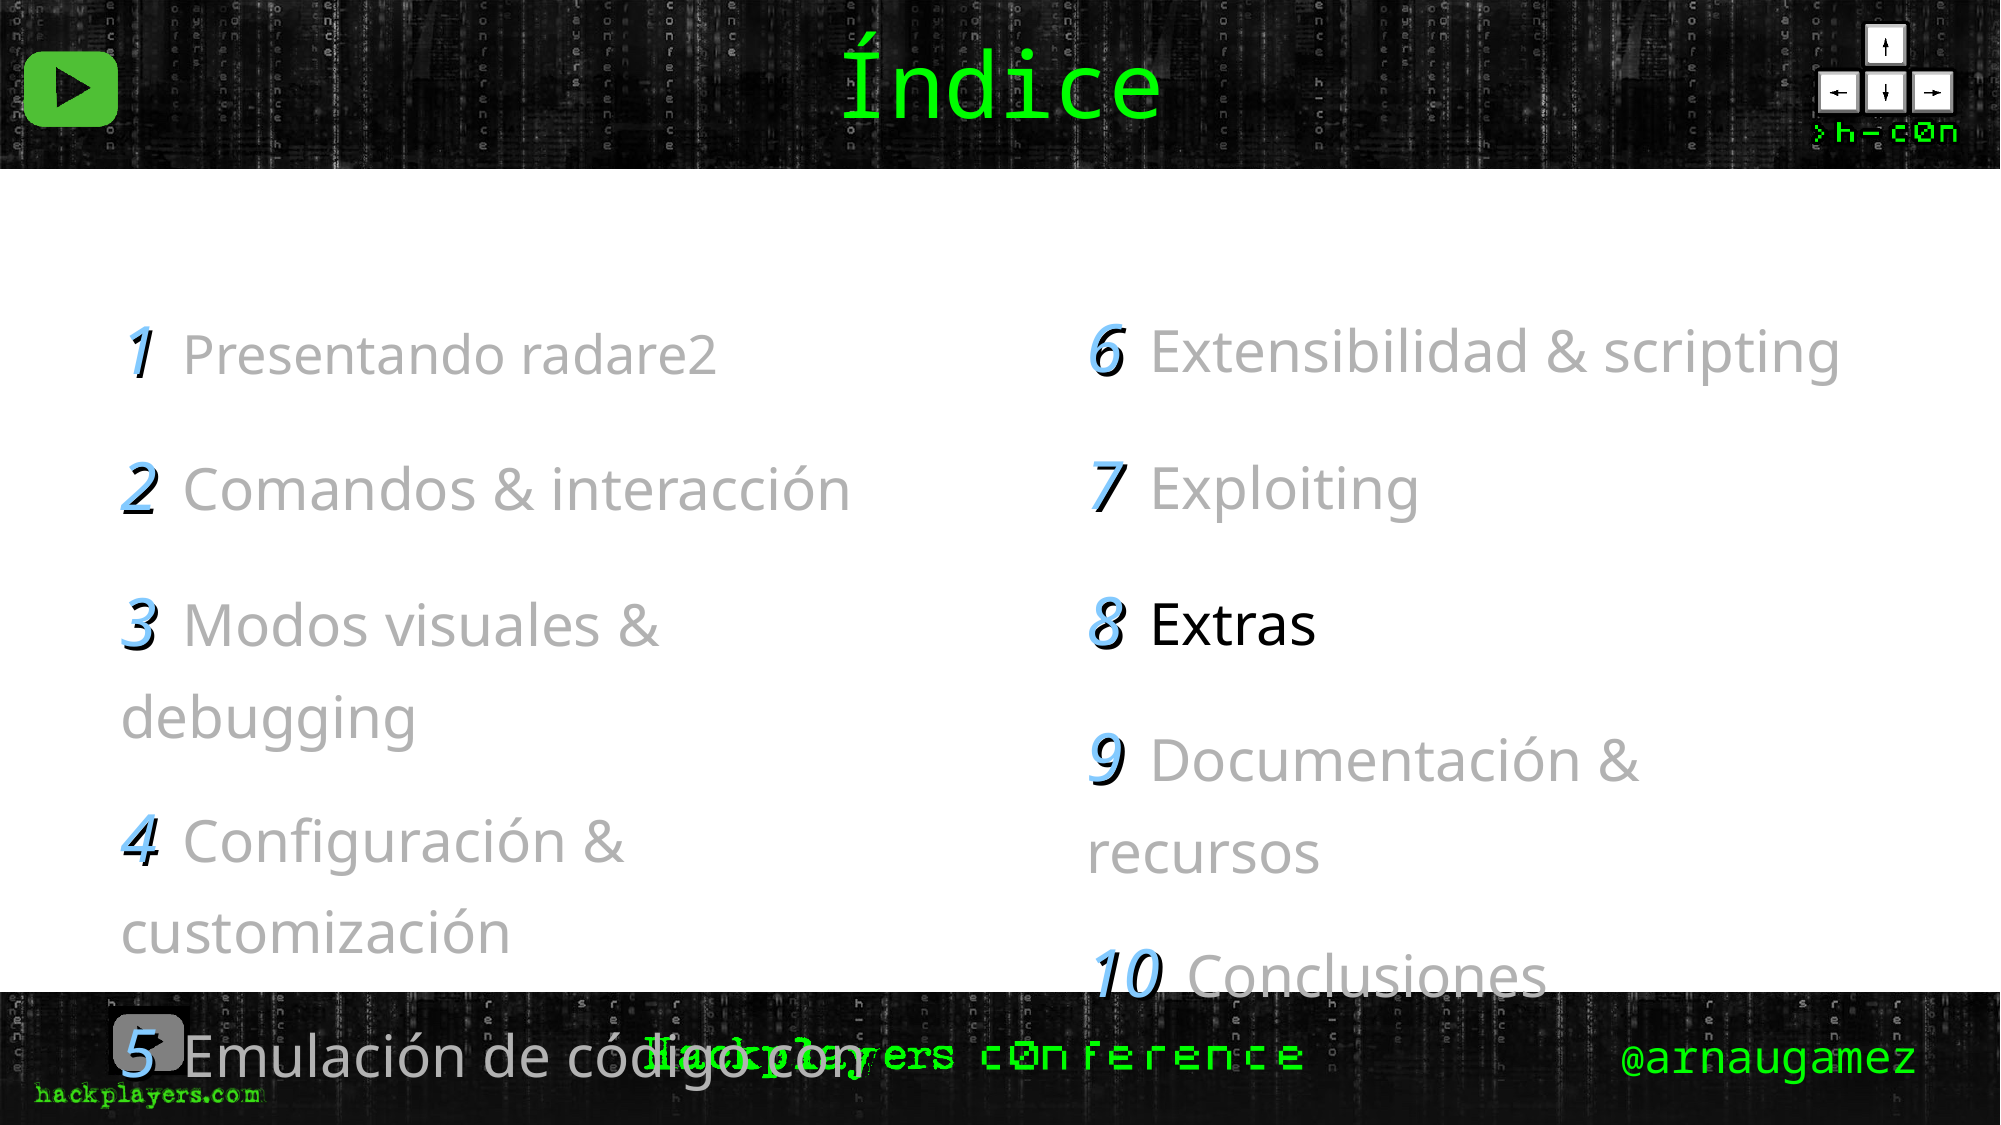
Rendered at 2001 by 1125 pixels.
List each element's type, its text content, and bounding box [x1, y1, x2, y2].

list 6 Extensibilidad & scripting 7 Exploiting 8 Extras 9 Documentación & recursos 10 Conclusiones [1086, 265, 1867, 860]
list 1 Presentando radare2 2 Comandos & interacción 3 Modos visuales & debugging 4 Configuración & customización 5 Emulación de código con ESIL [120, 267, 969, 858]
picture [0, 0, 2000, 169]
title Índice [255, 0, 1745, 166]
picture [0, 992, 2000, 1125]
